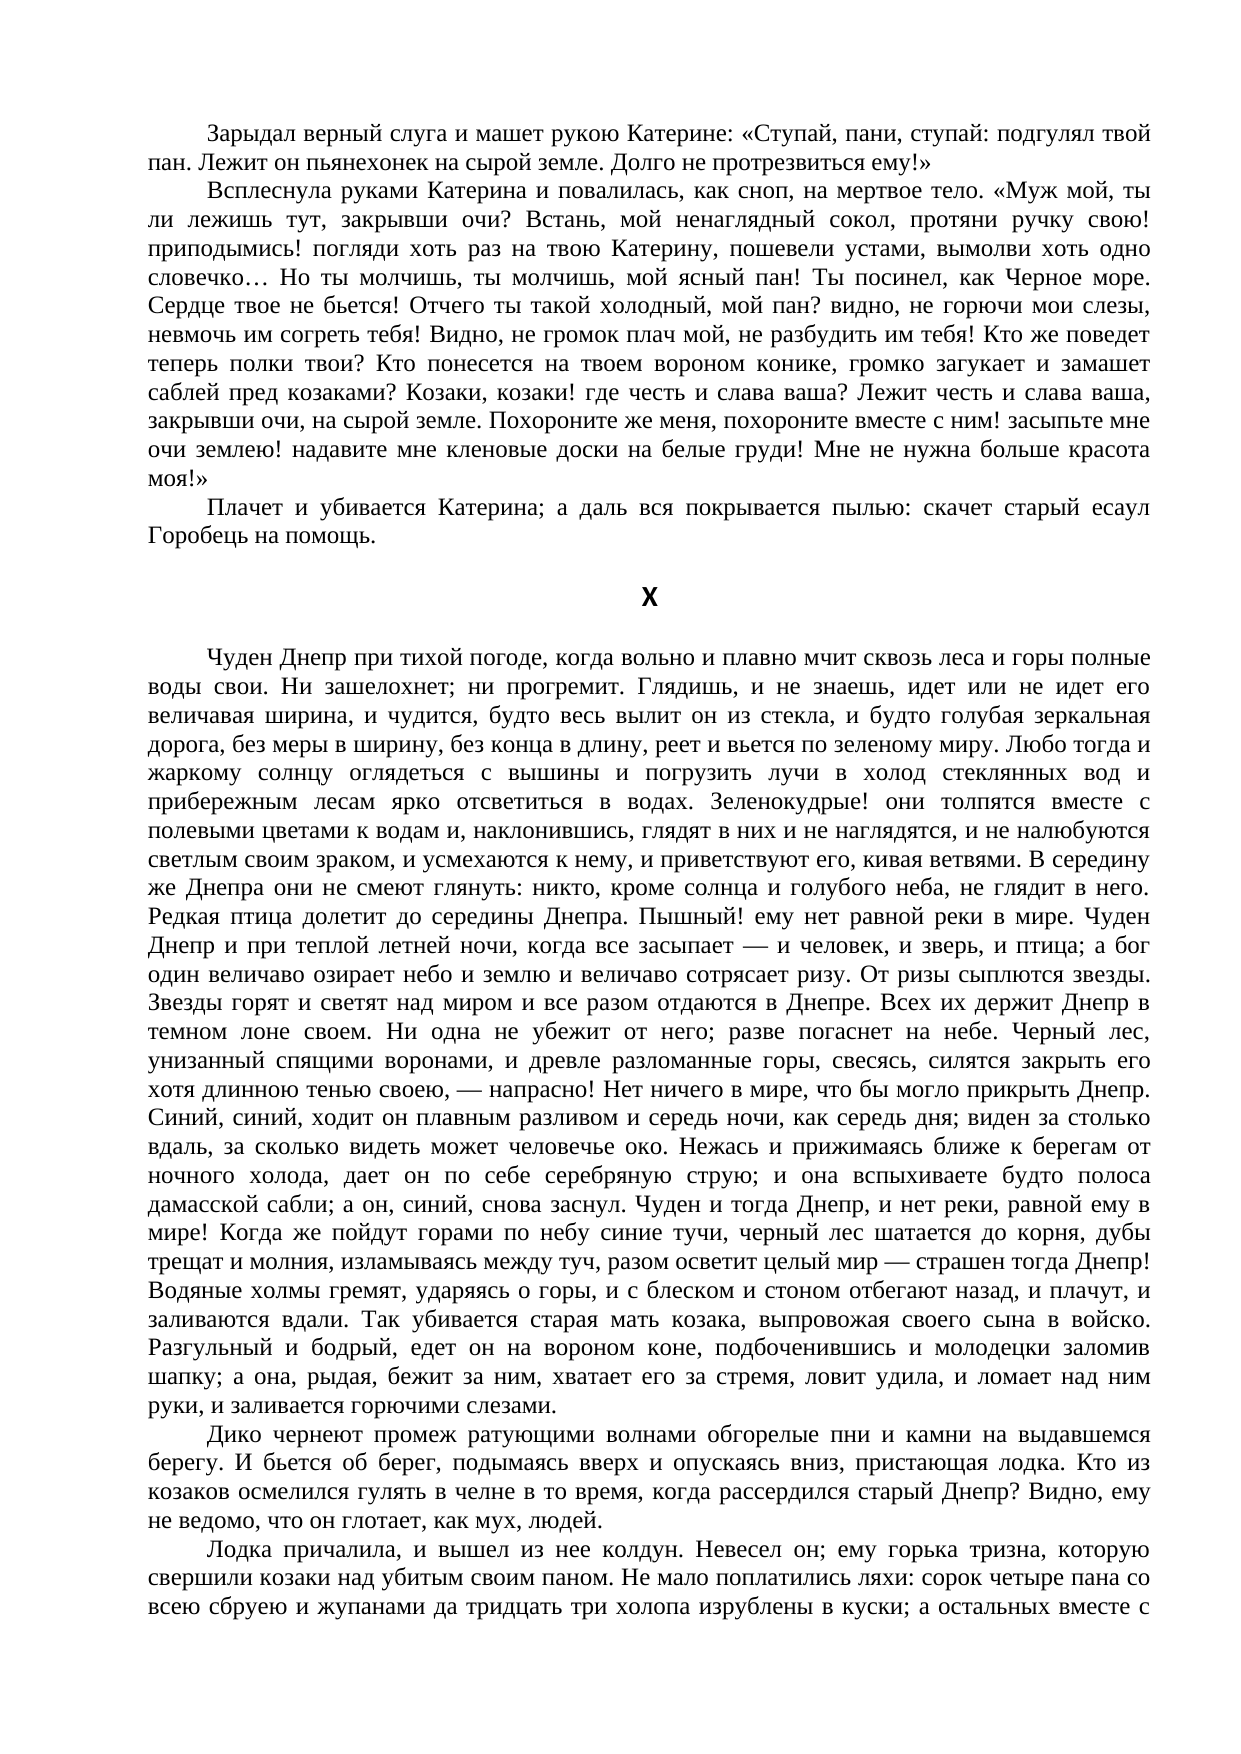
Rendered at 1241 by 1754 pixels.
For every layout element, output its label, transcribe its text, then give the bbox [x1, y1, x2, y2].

text Чуден Днепр при тихой погоде, когда вольно и плавно мчит сквозь леса и горы полные воды свои. Ни зашелохнет; ни прогремит. Глядишь, и не знаешь, идет или не идет его величавая ширина, и чудится, будто весь вылит он из стекла, и будто голубая зеркальная дорога, без меры в ширину, без конца в длину, реет и вьется по зеленому миру. Любо тогда и жаркому солнцу оглядеться с вышины и погрузить лучи в холод стеклянных вод и прибережным лесам ярко отсветиться в водах. Зеленокудрые! они толпятся вместе с полевыми цветами к водам и, наклонившись, глядят в них и не наглядятся, и не налюбуются светлым своим зраком, и усмехаются к нему, и приветствуют его, кивая ветвями. В середину же Днепра они не смеют глянуть: никто, кроме солнца и голубого неба, не глядит в него. Редкая птица долетит до середины Днепра. Пышный! ему нет равной реки в мире. Чуден Днепр и при теплой летней ночи, когда все засыпает — и человек, и зверь, и птица; а бог один величаво озирает небо и землю и величаво сотрясает ризу. От ризы сыплются звезды. Звезды горят и светят над миром и все разом отдаются в Днепре. Всех их держит Днепр в темном лоне своем. Ни одна не убежит от него; разве погаснет на небе. Черный лес, унизанный спящими воронами, и древле разломанные горы, свесясь, силятся закрыть его хотя длинною тенью своею, — напрасно! Нет ничего в мире, что бы могло прикрыть Днепр. Синий, синий, ходит он плавным разливом и середь ночи, как середь дня; виден за столько вдаль, за сколько видеть может человечье око. Нежась и прижимаясь ближе к берегам от ночного холода, дает он по себе серебряную струю; и она вспыхиваете будто полоса дамасской сабли; а он, синий, снова заснул. Чуден и тогда Днепр, и нет реки, равной ему в мире! Когда же пойдут горами по небу синие тучи, черный лес шатается до корня, дубы трещат и молния, изламываясь между туч, разом осветит целый мир — страшен тогда Днепр! Водяные холмы гремят, ударяясь о горы, и с блеском и стоном отбегают назад, и плачут, и заливаются вдали. Так убивается старая мать козака, выпровожая своего сына в войско. Разгульный и бодрый, едет он на вороном коне, подбоченившись и молодецки заломив шапку; а она, рыдая, бежит за ним, хватает его за стремя, ловит удила, и ломает над ним руки, и заливается горючими слезами. [148, 642, 1152, 1419]
text Зарыдал верный слуга и машет рукою Катерине: «Ступай, пани, ступай: подгулял твой пан. Лежит он пьянехонек на сырой земле. Долго не протрезвиться ему!» [148, 118, 1152, 176]
text Лодка причалила, и вышел из нее колдун. Невесел он; ему горька тризна, которую свершили козаки над убитым своим паном. Не мало поплатились ляхи: сорок четыре пана со всею сбруею и жупанами да тридцать три холопа изрублены в куски; а остальных вместе с [148, 1534, 1152, 1620]
text Дико чернеют промеж ратующими волнами обгорелые пни и камни на выдавшемся берегу. И бьется об берег, подымаясь вверх и опускаясь вниз, пристающая лодка. Кто из козаков осмелился гулять в челне в то время, когда рассердился старый Днепр? Видно, ему не ведомо, что он глотает, как мух, людей. [148, 1419, 1152, 1534]
text Плачет и убивается Катерина; а даль вся покрывается пылью: скачет старый есаул Горобець на помощь. [148, 492, 1152, 549]
subtitle X [148, 578, 1152, 614]
text Всплеснула руками Катерина и повалилась, как сноп, на мертвое тело. «Муж мой, ты ли лежишь тут, закрывши очи? Встань, мой ненаглядный сокол, протяни ручку свою! приподымись! погляди хоть раз на твою Катерину, пошевели устами, вымолви хоть одно словечко… Но ты молчишь, ты молчишь, мой ясный пан! Ты посинел, как Черное море. Сердце твое не бьется! Отчего ты такой холодный, мой пан? видно, не горючи мои слезы, невмочь им согреть тебя! Видно, не громок плач мой, не разбудить им тебя! Кто же поведет теперь полки твои? Кто понесется на твоем вороном конике, громко загукает и замашет саблей пред козаками? Козаки, козаки! где честь и слава ваша? Лежит честь и слава ваша, закрывши очи, на сырой земле. Похороните же меня, похороните вместе с ним! засыпьте мне очи землею! надавите мне кленовые доски на белые груди! Мне не нужна больше красота моя!» [148, 176, 1152, 492]
